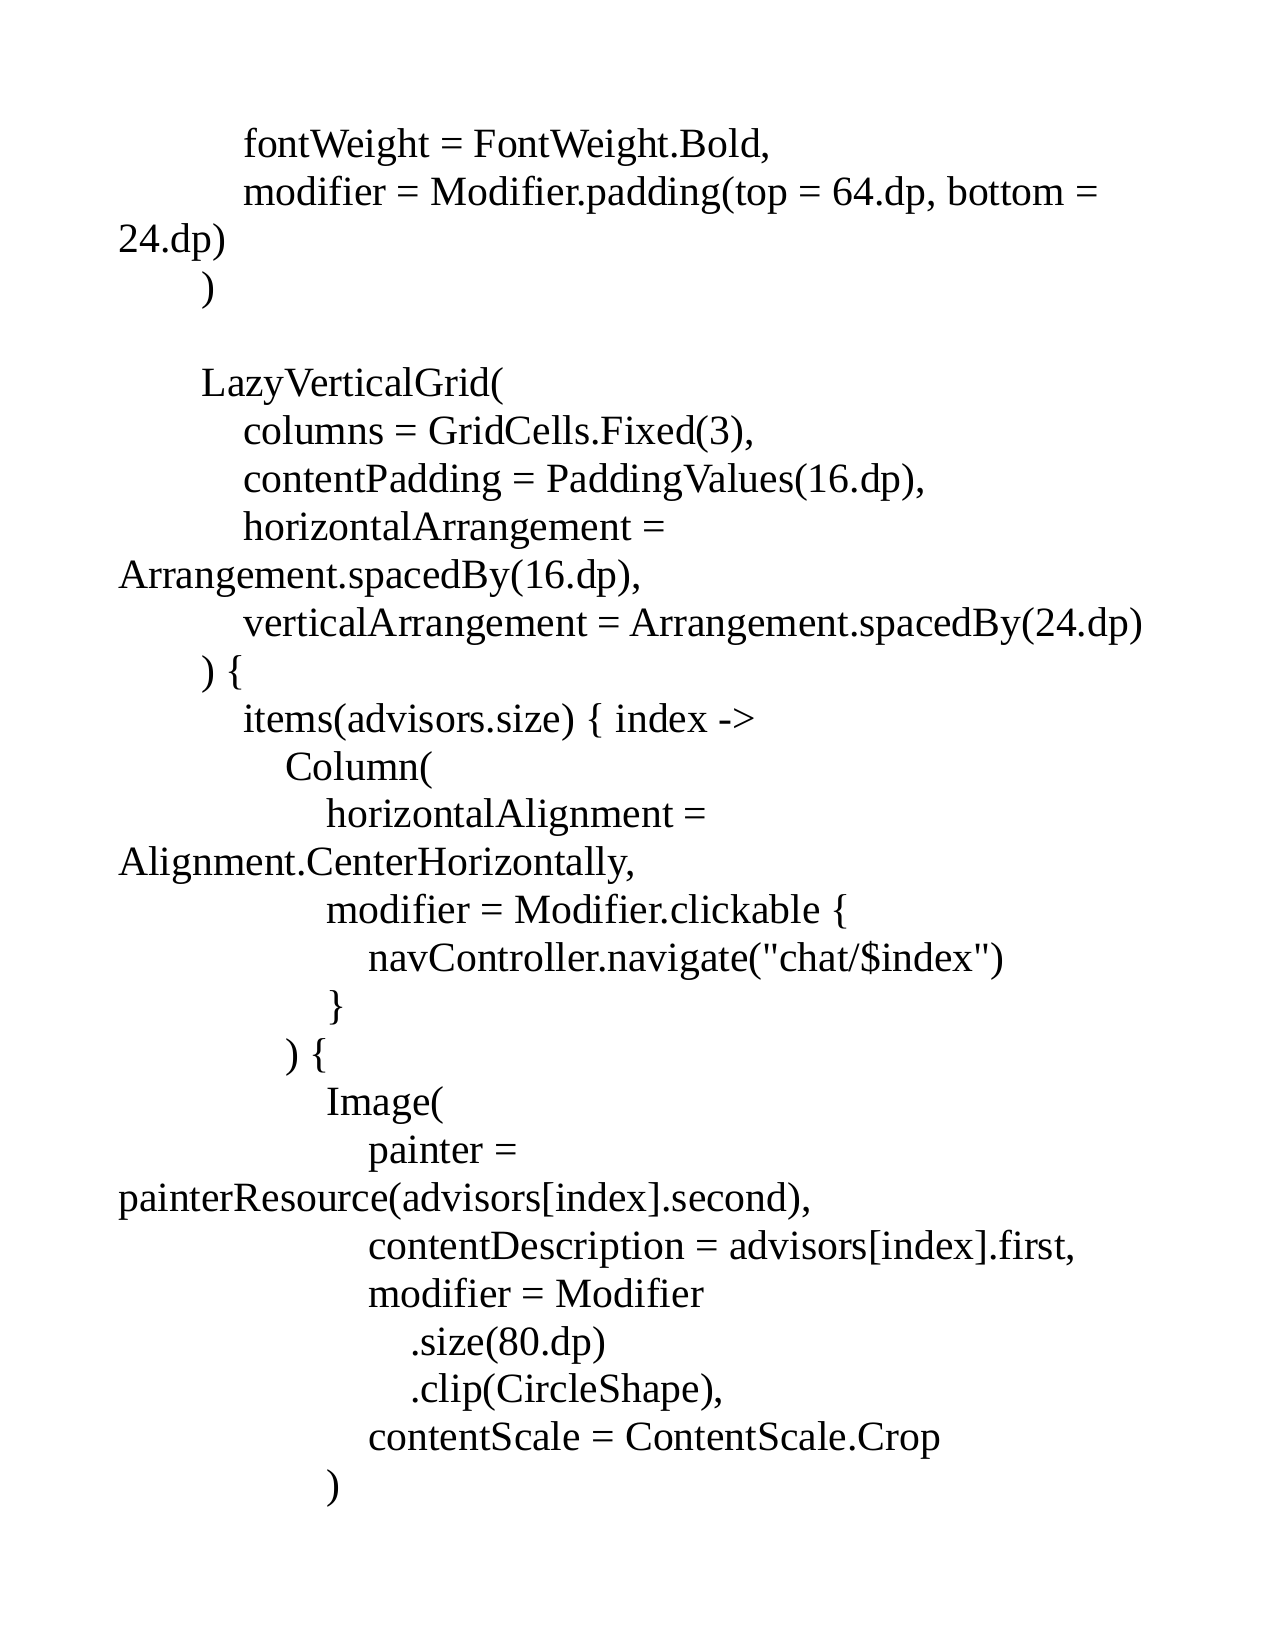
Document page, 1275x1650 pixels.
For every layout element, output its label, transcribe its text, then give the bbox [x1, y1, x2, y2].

text modifier = Modifier.padding(top = 64.dp, bottom = 24.dp) [118, 166, 1157, 262]
text items(advisors.size) { index -> [118, 693, 1157, 741]
text LazyVerticalGrid( [118, 358, 1157, 406]
text Image( [118, 1076, 1157, 1124]
text Column( [118, 741, 1157, 789]
text contentPadding = PaddingValues(16.dp), [118, 453, 1157, 501]
text modifier = Modifier.clickable { [118, 885, 1157, 933]
text horizontalArrangement = Arrangement.spacedBy(16.dp), [118, 501, 1157, 597]
text fontWeight = FontWeight.Bold, [118, 118, 1157, 166]
text navController.navigate("chat/$index") [118, 933, 1157, 981]
text contentScale = ContentScale.Crop [118, 1412, 1157, 1460]
text ) { [118, 645, 1157, 693]
text .clip(CircleShape), [118, 1364, 1157, 1412]
text columns = GridCells.Fixed(3), [118, 406, 1157, 453]
text } [118, 981, 1157, 1028]
text ) [118, 262, 1157, 310]
text ) { [118, 1028, 1157, 1076]
text ) [118, 1460, 1157, 1508]
text verticalArrangement = Arrangement.spacedBy(24.dp) [118, 597, 1157, 645]
text painter = painterResource(advisors[index].second), [118, 1124, 1157, 1220]
text .size(80.dp) [118, 1316, 1157, 1364]
text contentDescription = advisors[index].first, [118, 1220, 1157, 1268]
text horizontalAlignment = Alignment.CenterHorizontally, [118, 789, 1157, 885]
text modifier = Modifier [118, 1268, 1157, 1316]
